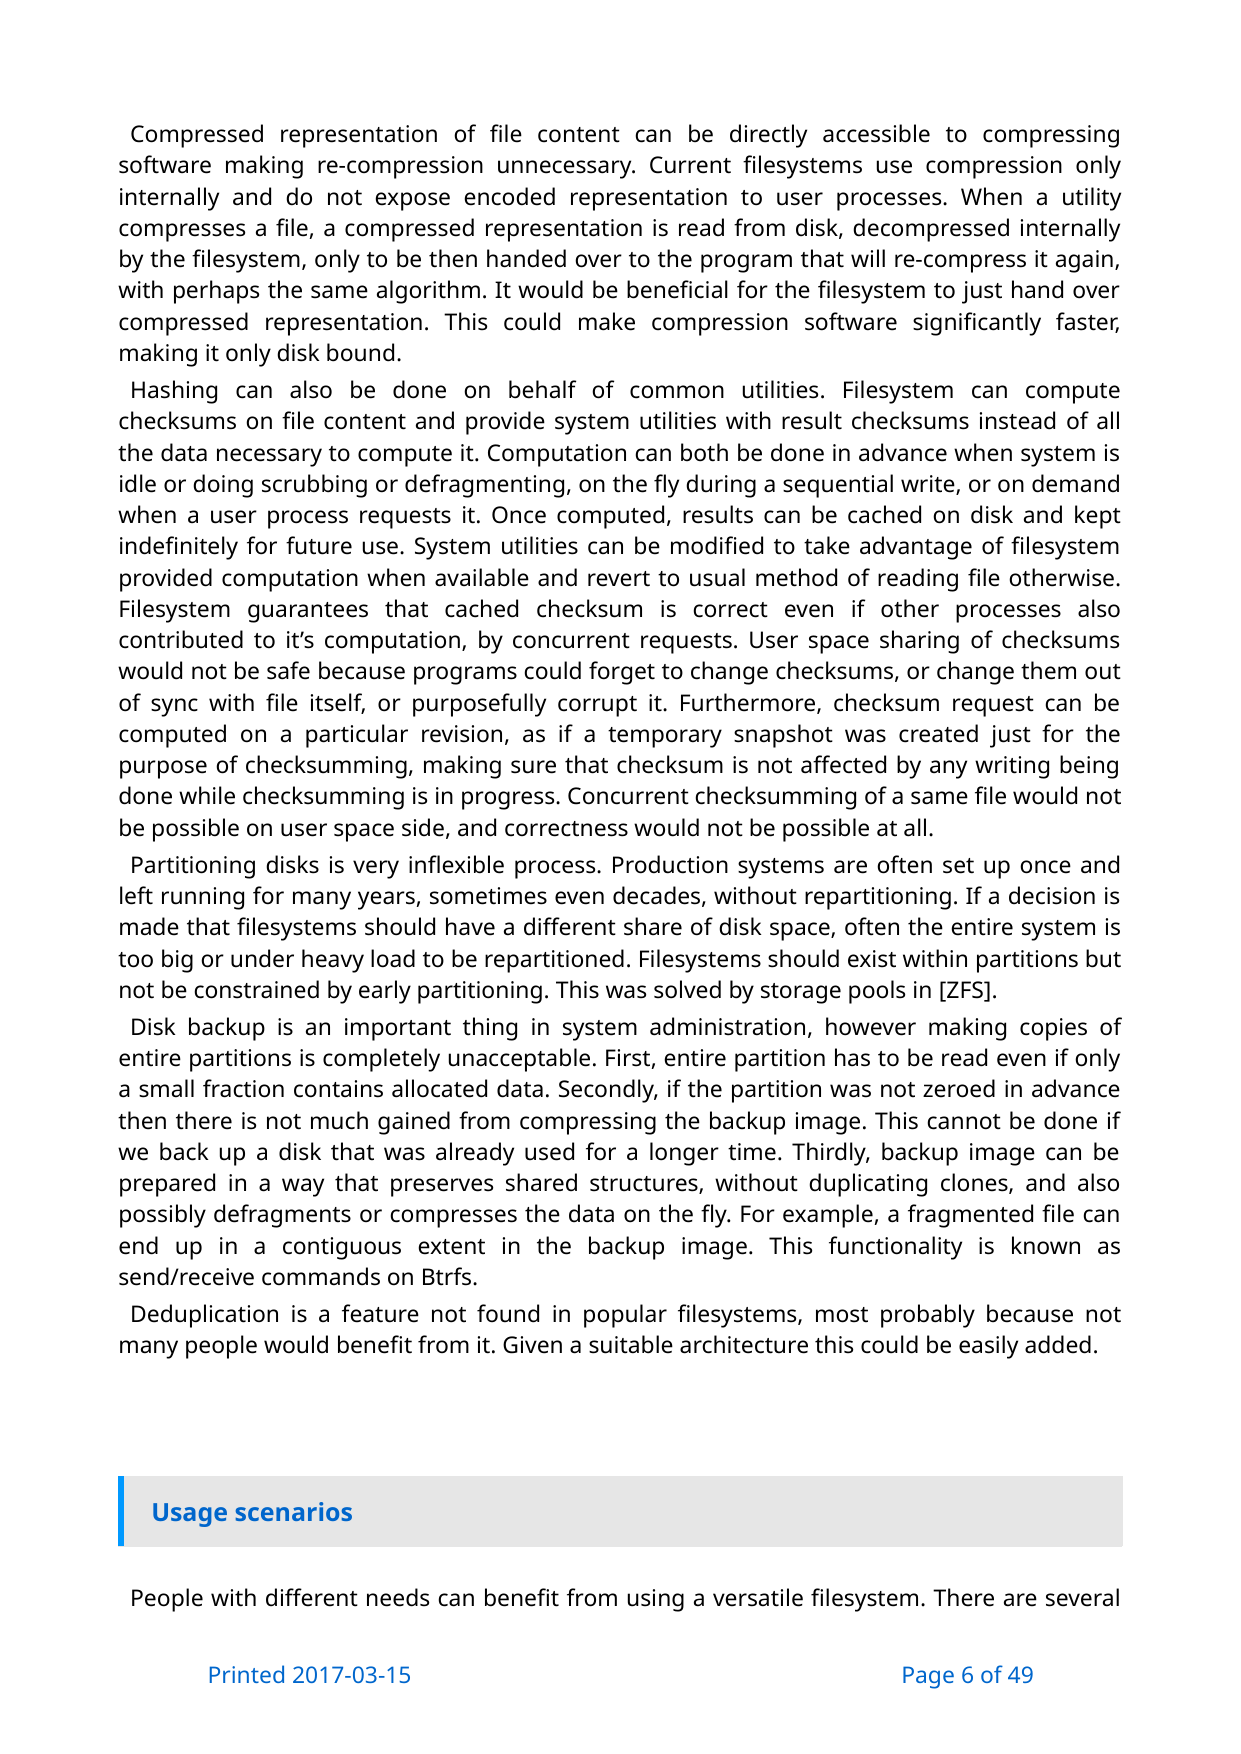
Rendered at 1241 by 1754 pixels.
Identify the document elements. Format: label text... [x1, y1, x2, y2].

text People with different needs can benefit from using a versatile filesystem. There are several [118, 1581, 1122, 1613]
text Deduplication is a feature not found in popular filesystems, most probably because not many people would benefit from it. Given a suitable architecture this could be easily added. [118, 1298, 1122, 1361]
text Compressed representation of file content can be directly accessible to compressing software making re-compression unnecessary. Current filesystems use compression only internally and do not expose encoded representation to user processes. When a utility compresses a file, a compressed representation is read from disk, decompressed internally by the filesystem, only to be then handed over to the program that will re-compress it again, with perhaps the same algorithm. It would be beneficial for the filesystem to just hand over compressed representation. This could make compression software significantly faster, making it only disk bound. [118, 118, 1122, 368]
text Partitioning disks is very inflexible process. Production systems are often set up once and left running for many years, sometimes even decades, without repartitioning. If a decision is made that filesystems should have a different share of disk space, often the entire system is too big or under heavy load to be repartitioned. Filesystems should exist within partitions but not be constrained by early partitioning. This was solved by storage pools in [ZFS]. [118, 849, 1122, 1005]
subtitle Usage scenarios [124, 1477, 1122, 1546]
text Disk backup is an important thing in system administration, however making copies of entire partitions is completely unacceptable. First, entire partition has to be read even if only a small fraction contains allocated data. Secondly, if the partition was not zeroed in advance then there is not much gained from compressing the backup image. This cannot be done if we back up a disk that was already used for a longer time. Thirdly, backup image can be prepared in a way that preserves shared structures, without duplicating clones, and also possibly defragments or compresses the data on the fly. For example, a fragmented file can end up in a contiguous extent in the backup image. This functionality is known as send/receive commands on Btrfs. [118, 1011, 1122, 1292]
text Hashing can also be done on behalf of common utilities. Filesystem can compute checksums on file content and provide system utilities with result checksums instead of all the data necessary to compute it. Computation can both be done in advance when system is idle or doing scrubbing or defragmenting, on the fly during a sequential write, or on demand when a user process requests it. Once computed, results can be cached on disk and kept indefinitely for future use. System utilities can be modified to take advantage of filesystem provided computation when available and revert to usual method of reading file otherwise. Filesystem guarantees that cached checksum is correct even if other processes also contributed to it’s computation, by concurrent requests. User space sharing of checksums would not be safe because programs could forget to change checksums, or change them out of sync with file itself, or purposefully corrupt it. Furthermore, checksum request can be computed on a particular revision, as if a temporary snapshot was created just for the purpose of checksumming, making sure that checksum is not affected by any writing being done while checksumming is in progress. Concurrent checksumming of a same file would not be possible on user space side, and correctness would not be possible at all. [118, 374, 1122, 843]
